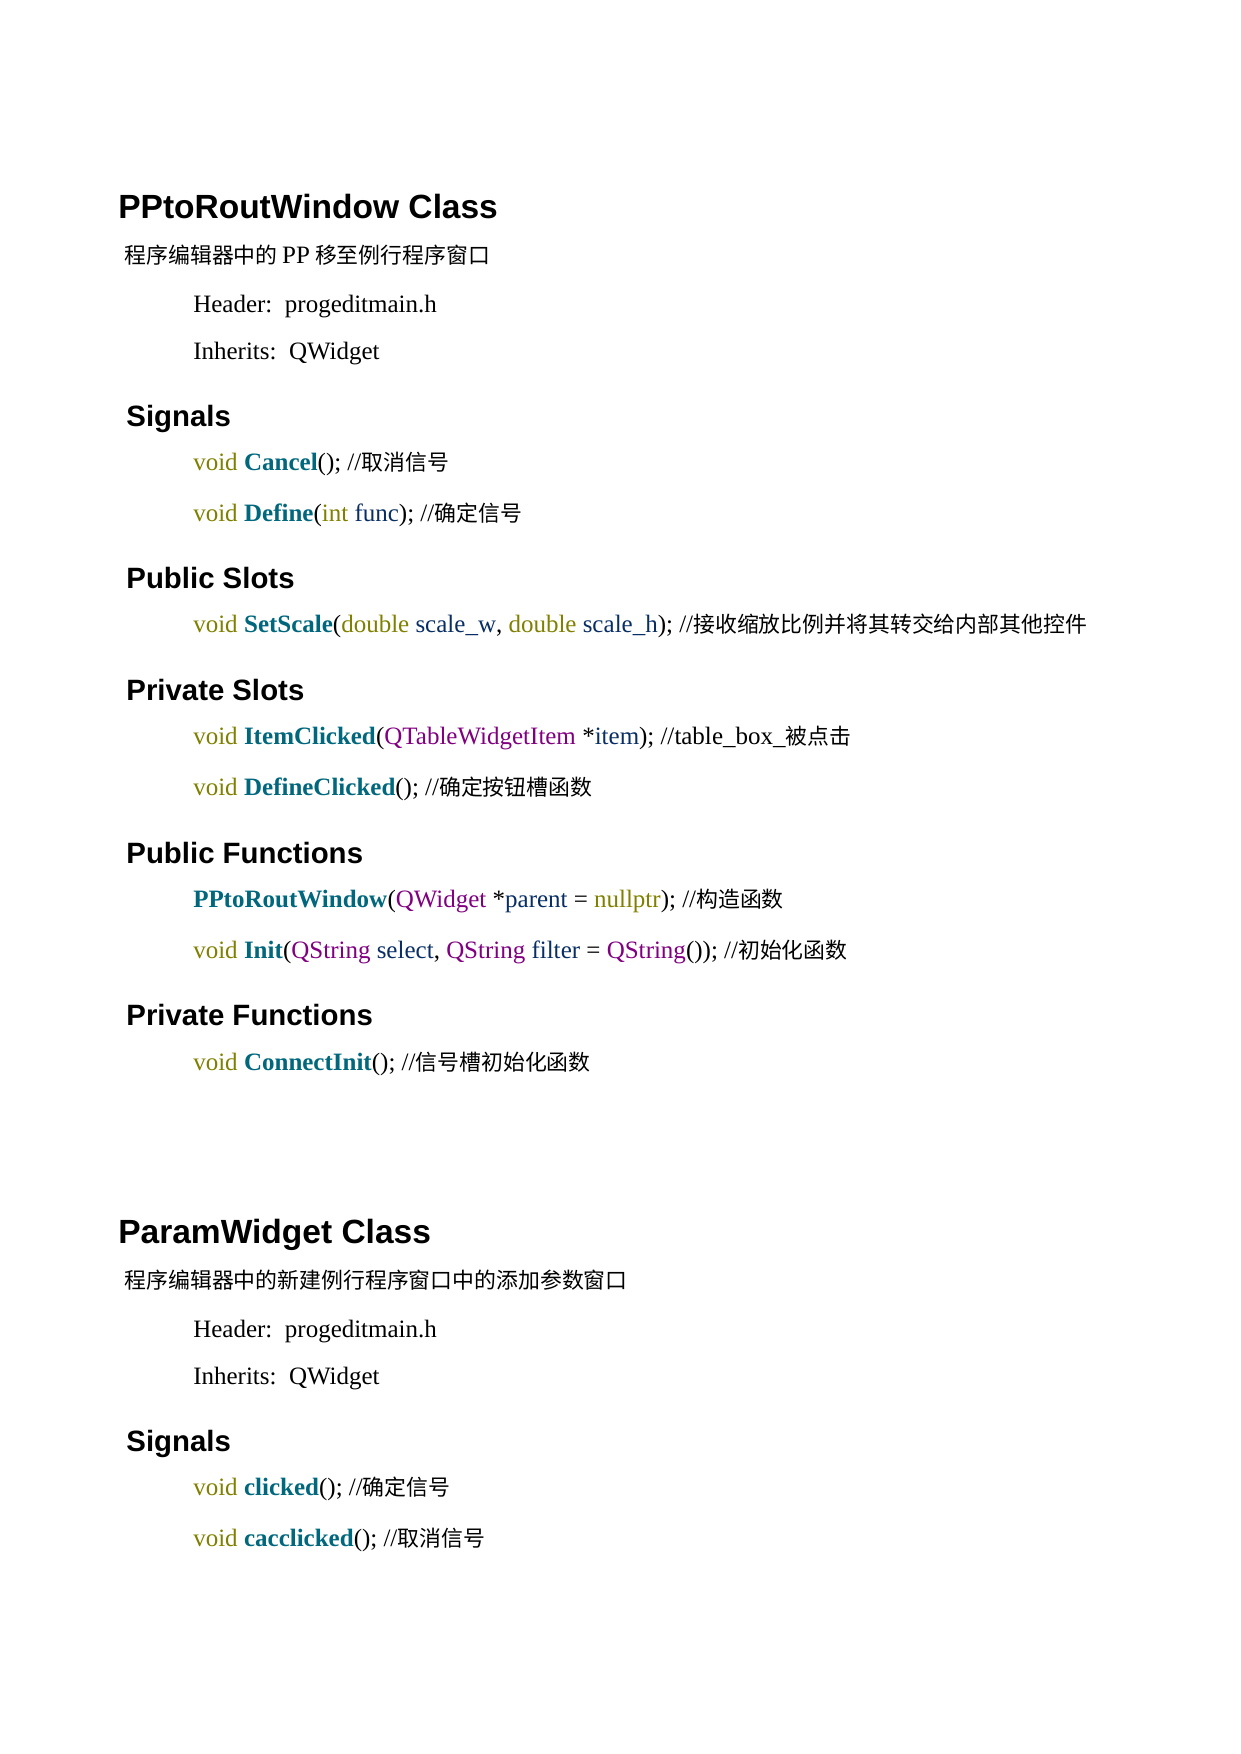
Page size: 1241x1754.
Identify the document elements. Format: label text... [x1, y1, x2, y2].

text Header: progeditmain.h [118, 1314, 1122, 1342]
text Header: progeditmain.h [118, 289, 1122, 317]
subtitle Signals [118, 1423, 1122, 1457]
text void Cancel(); //取消信号 [118, 445, 1122, 476]
text void Define(int func); //确定信号 [118, 496, 1122, 527]
text void SetScale(double scale_w, double scale_h); //接收缩放比例并将其转交给内部其他控件 [118, 607, 1122, 639]
text 程序编辑器中的PP移至例行程序窗口 [118, 238, 1122, 269]
subtitle PPtoRoutWindow Class [118, 187, 1122, 225]
text void cacclicked(); //取消信号 [118, 1521, 1122, 1552]
subtitle Signals [118, 398, 1122, 432]
subtitle Private Slots [118, 673, 1122, 707]
text void clicked(); //确定信号 [118, 1470, 1122, 1501]
subtitle Public Functions [118, 836, 1122, 869]
text void ItemClicked(QTableWidgetItem *item); //table_box_被点击 [118, 719, 1122, 751]
text void Init(QString select, QString filter = QString()); //初始化函数 [118, 933, 1122, 964]
text Inherits: QWidget [118, 1361, 1122, 1390]
subtitle Public Slots [118, 561, 1122, 595]
subtitle ParamWidget Class [118, 1212, 1122, 1250]
text void ConnectInit(); //信号槽初始化函数 [118, 1044, 1122, 1076]
text Inherits: QWidget [118, 336, 1122, 365]
text PPtoRoutWindow(QWidget *parent = nullptr); //构造函数 [118, 882, 1122, 913]
subtitle Private Functions [118, 998, 1122, 1032]
text void DefineClicked(); //确定按钮槽函数 [118, 770, 1122, 802]
text 程序编辑器中的新建例行程序窗口中的添加参数窗口 [118, 1263, 1122, 1294]
